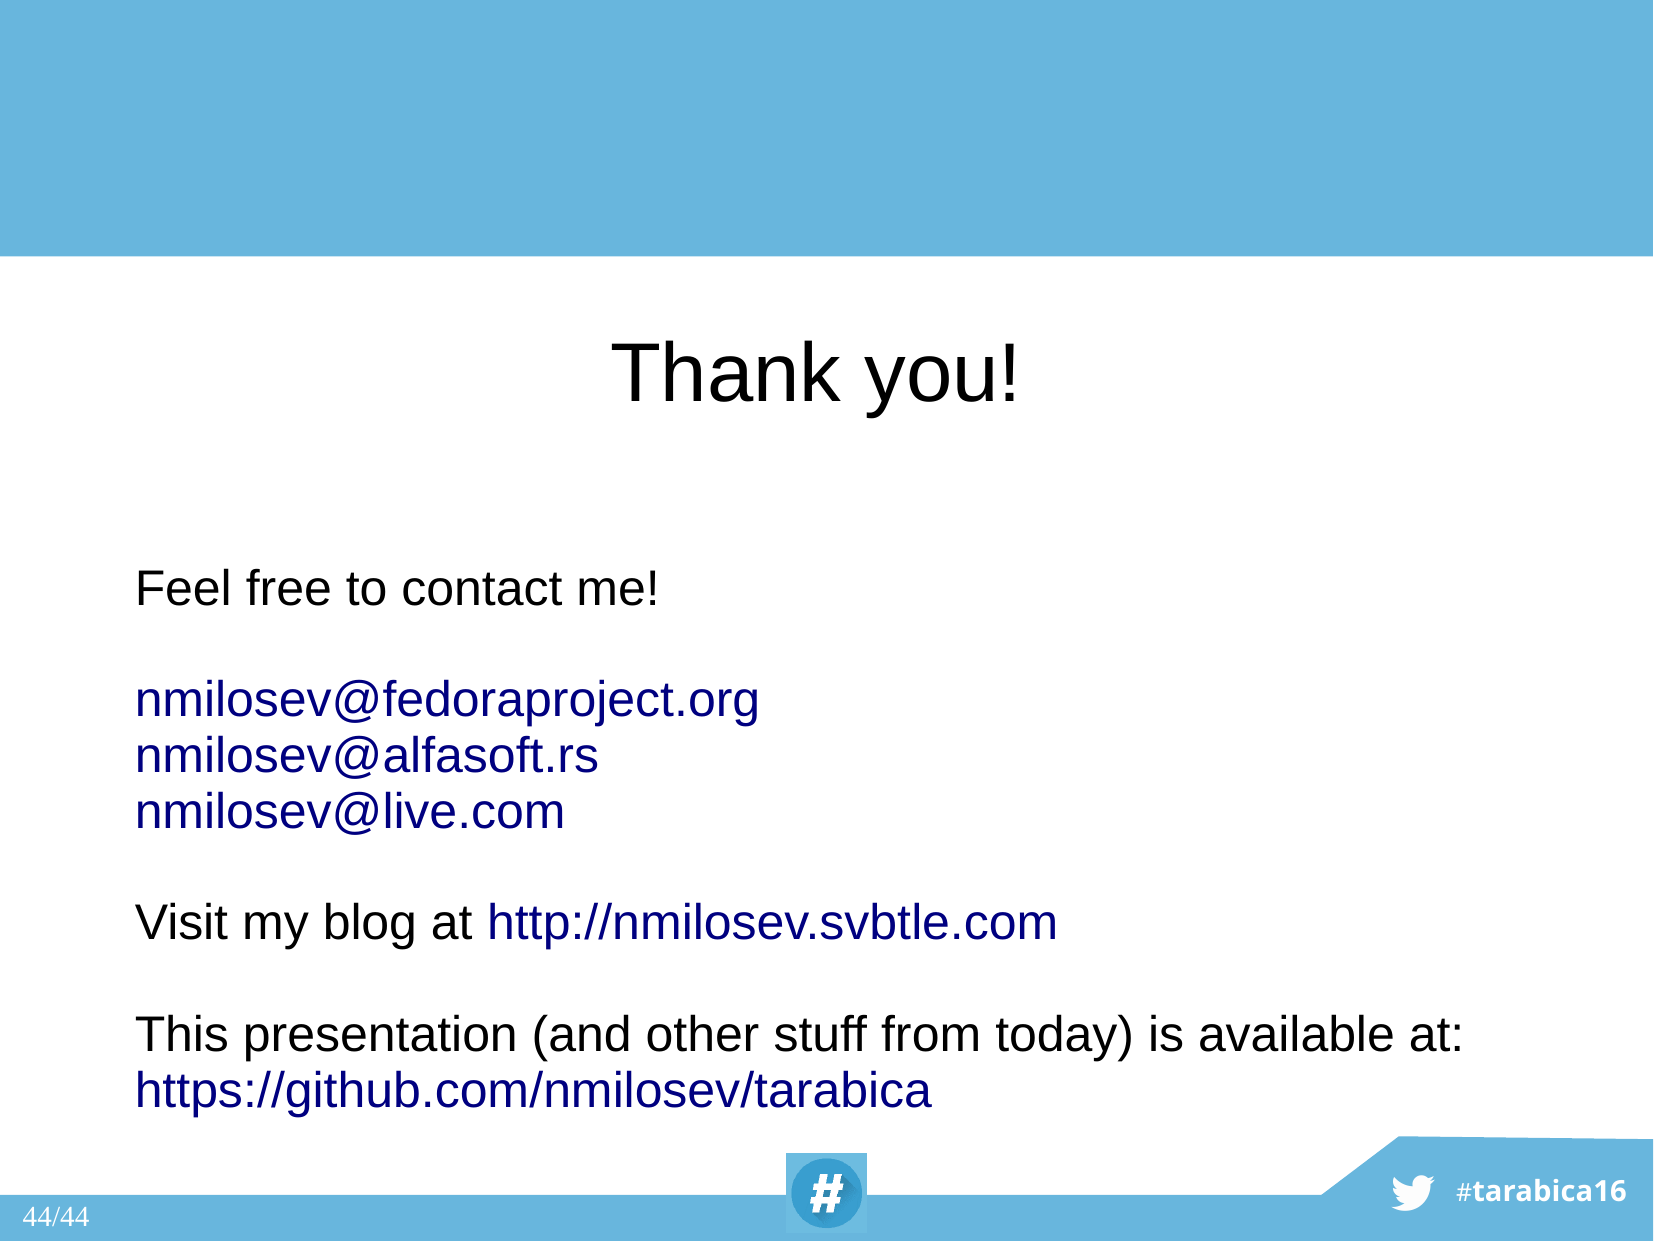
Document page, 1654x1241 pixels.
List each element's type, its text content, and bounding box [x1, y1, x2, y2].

picture [786, 1153, 867, 1233]
text_box Feel free to contact me! nmilosev@fedoraproject.org nmilosev@alfasoft.rs nmilosev@live.com Visit my blog at http://nmilosev.svbtle.com This presentation (and other stuff from today) is available at: https://github.com/nmilosev/tarabica [120, 552, 1486, 1126]
subtitle Thank you! [72, 105, 1561, 641]
picture [1378, 1158, 1448, 1228]
